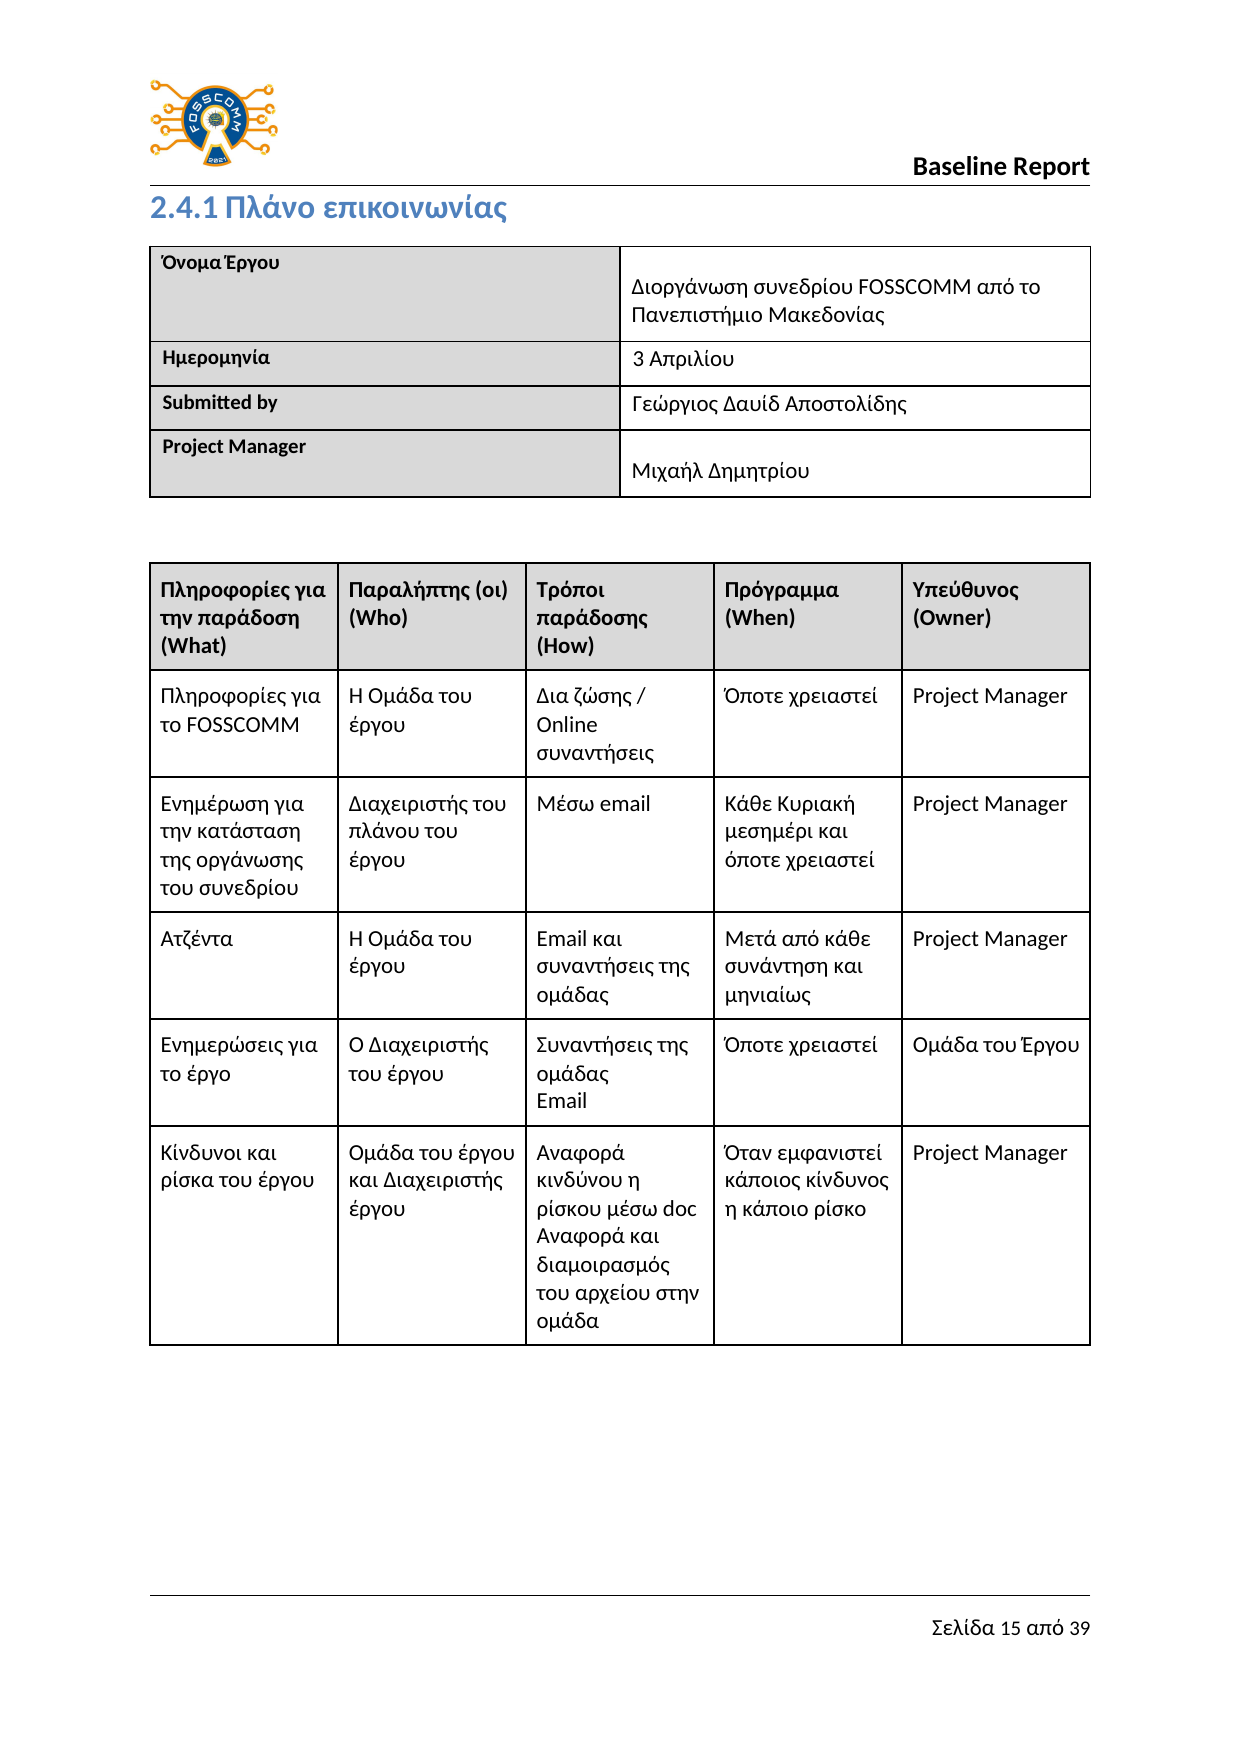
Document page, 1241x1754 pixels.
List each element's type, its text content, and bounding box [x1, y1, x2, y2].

table_cell Συναντήσεις της ομάδας Email [527, 1020, 713, 1125]
table_header Όνομα Έργου [151, 247, 619, 341]
table_cell Ομάδα του έργου και Διαχειριστής έργου [339, 1127, 525, 1344]
table_cell Ενημερώσεις για το έργο [151, 1020, 337, 1125]
table_cell Ομάδα του Έργου [903, 1020, 1089, 1125]
table_cell Email και συναντήσεις της ομάδας [527, 913, 713, 1018]
table_cell Αναφορά κινδύνου η ρίσκου μέσω doc Αναφορά και διαμοιρασμός του αρχείου στην ομάδα [527, 1127, 713, 1344]
table_cell Project Manager [151, 431, 619, 496]
table_header Παραλήπτης (οι) (Who) [339, 564, 525, 669]
table_cell Κάθε Κυριακή μεσημέρι και όποτε χρειαστεί [715, 778, 901, 911]
table_cell Η Ομάδα του έργου [339, 671, 525, 776]
table_cell Project Manager [903, 1127, 1089, 1344]
picture [150, 73, 278, 176]
table_cell Project Manager [903, 913, 1089, 1018]
subtitle Πλάνο επικοινωνίας [150, 186, 1090, 227]
table_header Πληροφορίες για την παράδοση (What) [151, 564, 337, 669]
table_header Υπεύθυνος (Owner) [903, 564, 1089, 669]
table_header Διοργάνωση συνεδρίου FOSSCOMM από το Πανεπιστήμιο Μακεδονίας [621, 247, 1090, 341]
table_header Τρόποι παράδοσης (How) [527, 564, 713, 669]
table_cell Μέσω email [527, 778, 713, 911]
table_cell Project Manager [903, 778, 1089, 911]
table_cell Ο Διαχειριστής του έργου [339, 1020, 525, 1125]
table_cell Ημερομηνία [151, 342, 619, 385]
table_cell 3 Απριλίου [621, 342, 1090, 385]
table_cell Η Ομάδα του έργου [339, 913, 525, 1018]
table_cell Μετά από κάθε συνάντηση και μηνιαίως [715, 913, 901, 1018]
table_cell Πληροφορίες για το FOSSCOMM [151, 671, 337, 776]
table_cell Όποτε χρειαστεί [715, 671, 901, 776]
table_header Πρόγραμμα (When) [715, 564, 901, 669]
table_cell Ενημέρωση για την κατάσταση της οργάνωσης του συνεδρίου [151, 778, 337, 911]
table_cell Δια ζώσης / Online συναντήσεις [527, 671, 713, 776]
table_cell Ατζέντα [151, 913, 337, 1018]
table_cell Όταν εμφανιστεί κάποιος κίνδυνος η κάποιο ρίσκο [715, 1127, 901, 1344]
table_cell Γεώργιος Δαυίδ Αποστολίδης [621, 387, 1090, 429]
table_cell Όποτε χρειαστεί [715, 1020, 901, 1125]
table_cell Κίνδυνοι και ρίσκα του έργου [151, 1127, 337, 1344]
table_cell Διαχειριστής του πλάνου του έργου [339, 778, 525, 911]
table_cell Submitted by [151, 387, 619, 429]
table_cell Project Manager [903, 671, 1089, 776]
table_cell Μιχαήλ Δημητρίου [621, 431, 1090, 496]
